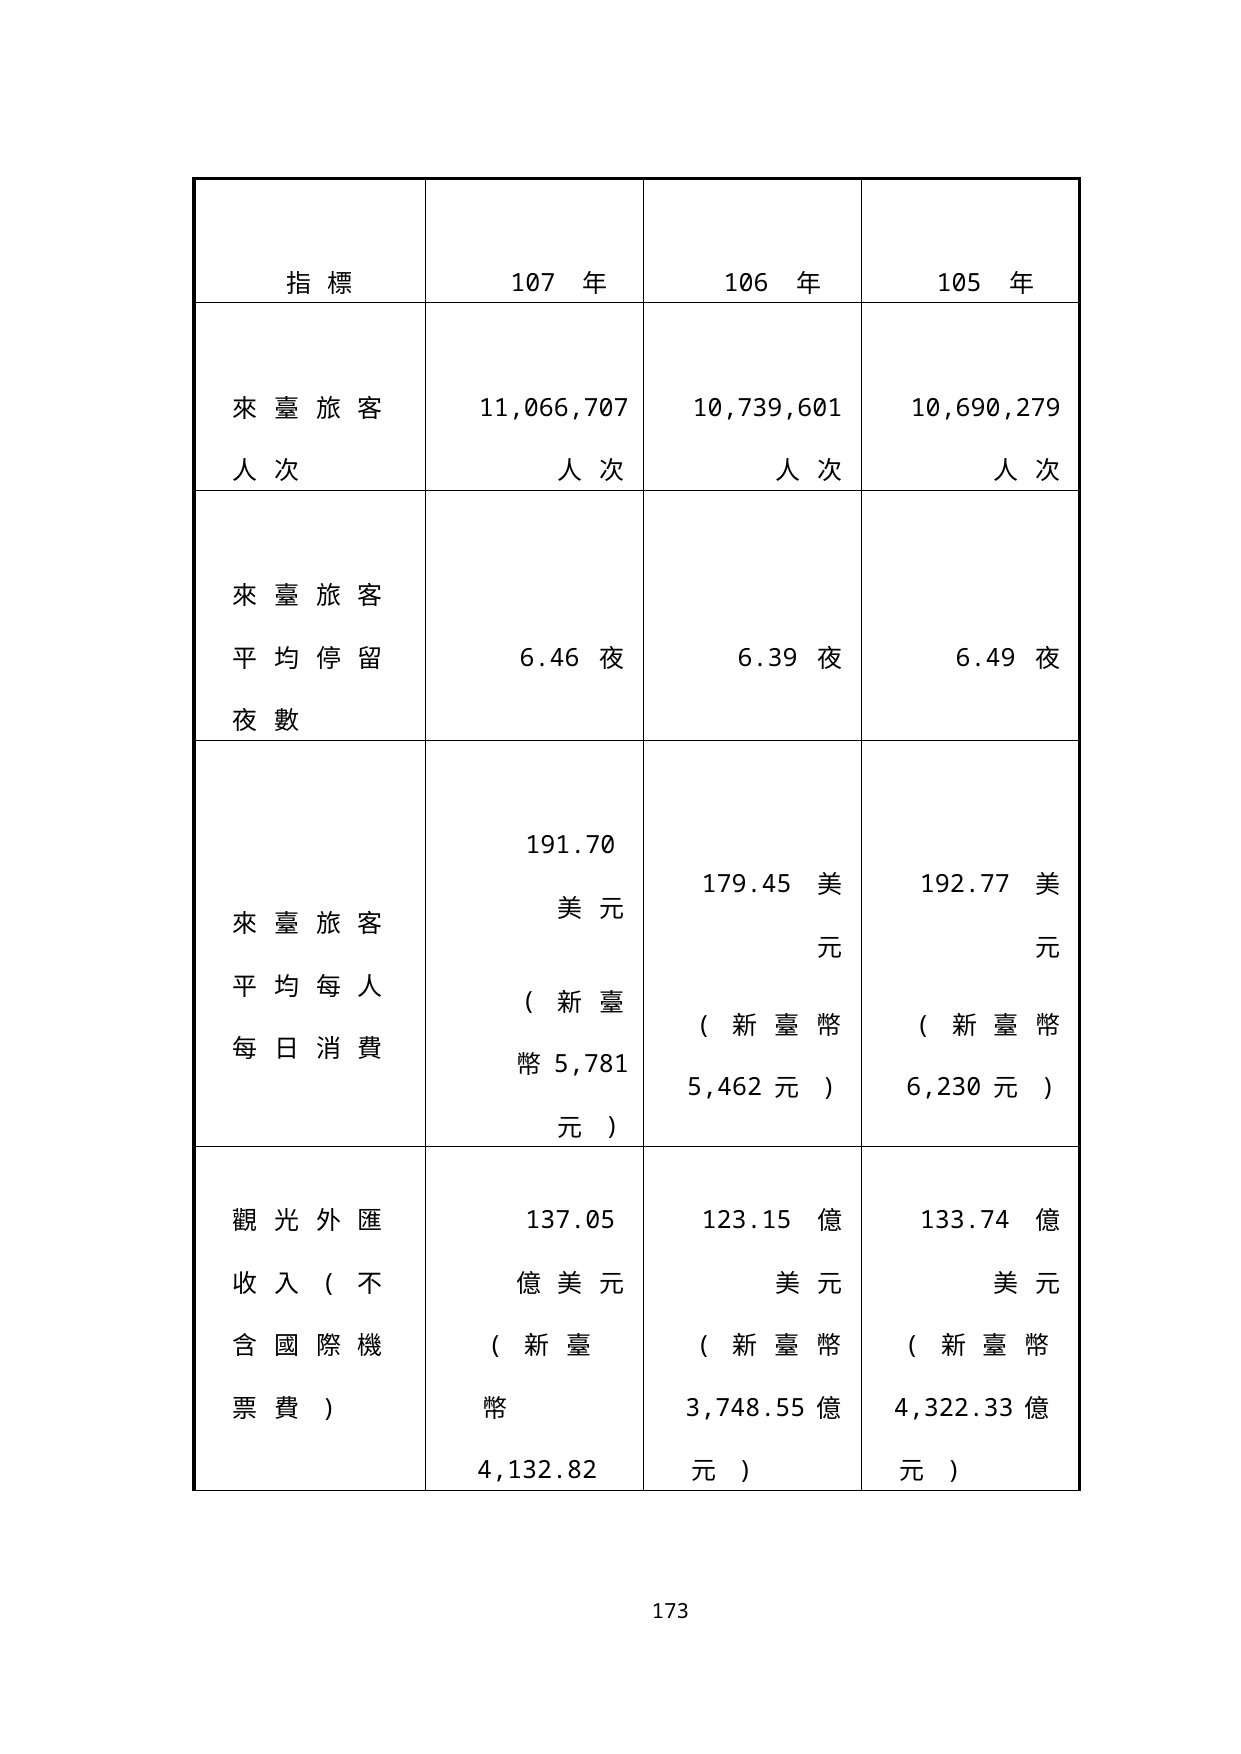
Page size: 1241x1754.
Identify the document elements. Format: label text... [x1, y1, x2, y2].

table_cell 觀光外匯收入(不含國際機票費) [196, 1147, 425, 1490]
table_cell 6.39夜 [644, 491, 861, 740]
table_cell 6.49夜 [862, 491, 1078, 740]
table_header 指標 [196, 180, 425, 302]
table_cell 來臺旅客平均每人每日消費 [196, 741, 425, 1146]
table_cell 10,739,601人次 [644, 303, 861, 490]
table_cell 179.45美元 (新臺幣5,462元) [644, 741, 861, 1146]
table_cell 10,690,279人次 [862, 303, 1078, 490]
table_cell 6.46夜 [426, 491, 643, 740]
table_cell 192.77美元 (新臺幣6,230元) [862, 741, 1078, 1146]
table_header 107年 [426, 180, 643, 302]
table_header 105年 [862, 180, 1078, 302]
table_cell 133.74億美元 (新臺幣4,322.33億元) [862, 1147, 1078, 1490]
table_cell 191.70美元 (新臺幣5,781元) [426, 741, 643, 1146]
table_cell 來臺旅客人次 [196, 303, 425, 490]
table_header 106年 [644, 180, 861, 302]
table_cell 11,066,707人次 [426, 303, 643, 490]
table_cell 來臺旅客平均停留夜數 [196, 491, 425, 740]
table_cell 123.15億美元 (新臺幣3,748.55億元) [644, 1147, 861, 1490]
table_cell 137.05億美元 (新臺幣4,132.82 [426, 1147, 643, 1490]
